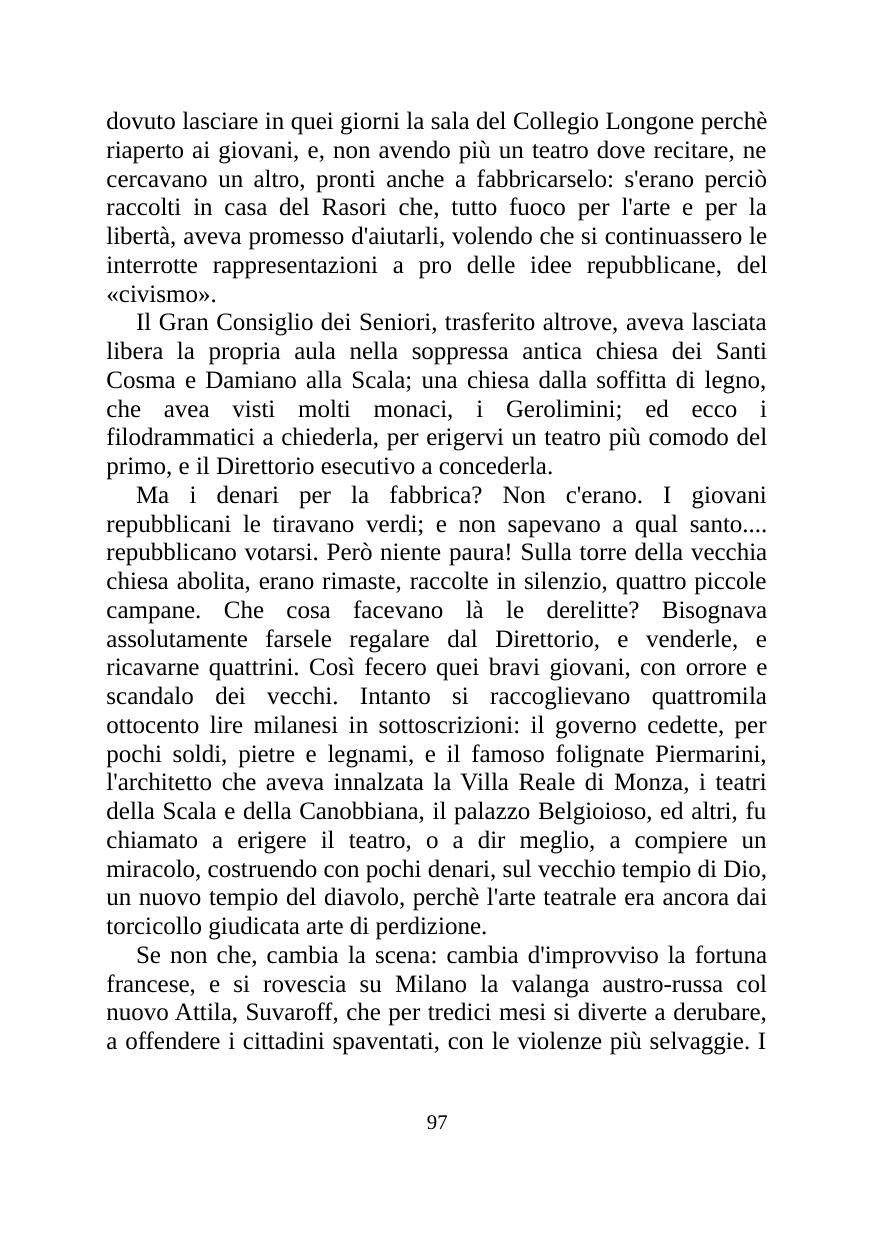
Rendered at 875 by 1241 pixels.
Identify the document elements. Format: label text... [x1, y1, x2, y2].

text Il Gran Consiglio dei Seniori, trasferito altrove, aveva lasciata libera la propria aula nella soppressa antica chiesa dei Santi Cosma e Damiano alla Scala; una chiesa dalla soffitta di legno, che avea visti molti monaci, i Gerolimini; ed ecco i filodrammatici a chiederla, per erigervi un teatro più comodo del primo, e il Direttorio esecutivo a concederla. [106, 307, 768, 480]
text Ma i denari per la fabbrica? Non c'erano. I giovani repubblicani le tiravano verdi; e non sapevano a qual santo.... repubblicano votarsi. Però niente paura! Sulla torre della vecchia chiesa abolita, erano rimaste, raccolte in silenzio, quattro piccole campane. Che cosa facevano là le derelitte? Bisognava assolutamente farsele regalare dal Direttorio, e venderle, e ricavarne quattrini. Così fecero quei bravi giovani, con orrore e scandalo dei vecchi. Intanto si raccoglievano quattromila ottocento lire milanesi in sottoscrizioni: il governo cedette, per pochi soldi, pietre e legnami, e il famoso folignate Piermarini, l'architetto che aveva innalzata la Villa Reale di Monza, i teatri della Scala e della Canobbiana, il palazzo Belgioioso, ed altri, fu chiamato a erigere il teatro, o a dir meglio, a compiere un miracolo, costruendo con pochi denari, sul vecchio tempio di Dio, un nuovo tempio del diavolo, perchè l'arte teatrale era ancora dai torcicollo giudicata arte di perdizione. [106, 480, 768, 940]
text dovuto lasciare in quei giorni la sala del Collegio Longone perchè riaperto ai giovani, e, non avendo più un teatro dove recitare, ne cercavano un altro, pronti anche a fabbricarselo: s'erano perciò raccolti in casa del Rasori che, tutto fuoco per l'arte e per la libertà, aveva promesso d'aiutarli, volendo che si continuassero le interrotte rappresentazioni a pro delle idee repubblicane, del «civismo». [106, 106, 768, 307]
text Se non che, cambia la scena: cambia d'improvviso la fortuna francese, e si rovescia su Milano la valanga austro-russa col nuovo Attila, Suvaroff, che per tredici mesi si diverte a derubare, a offendere i cittadini spaventati, con le violenze più selvaggie. I [106, 940, 768, 1055]
